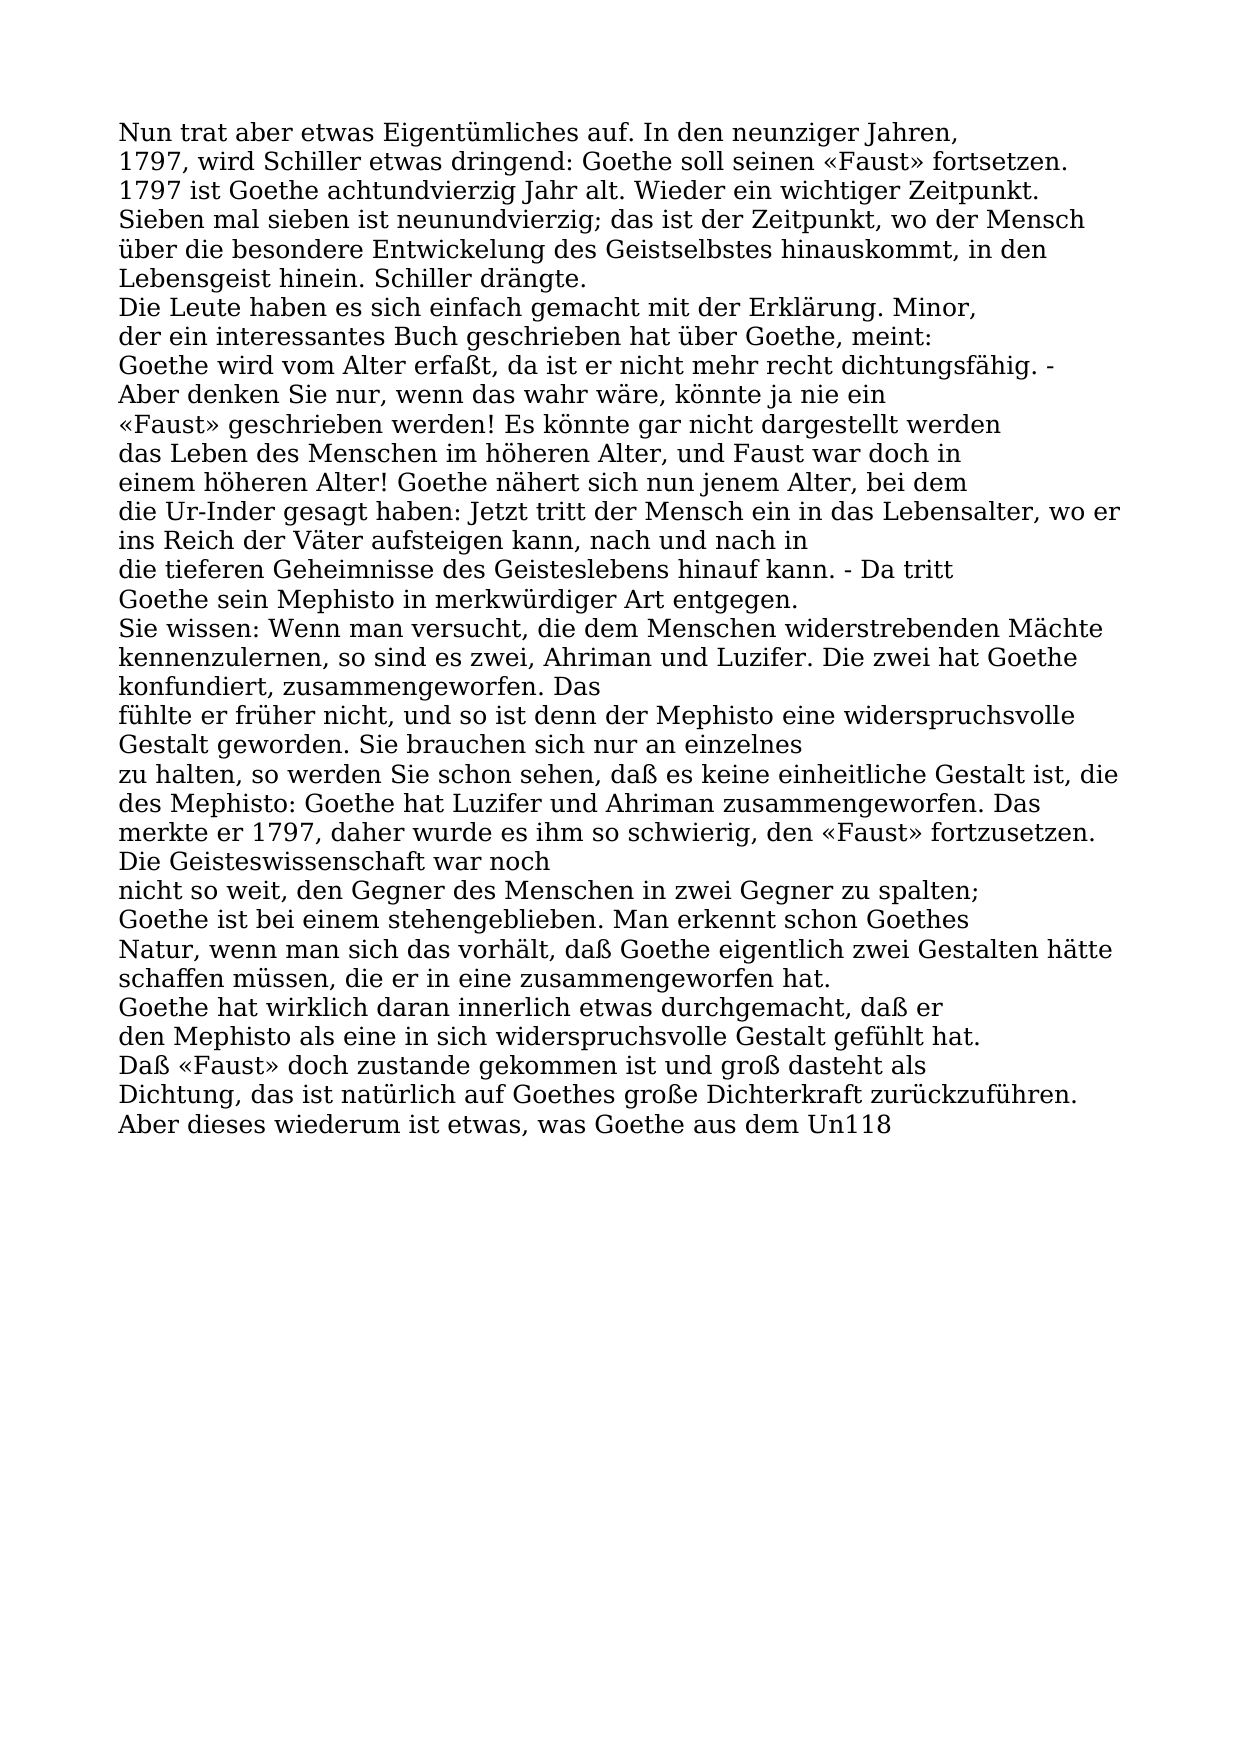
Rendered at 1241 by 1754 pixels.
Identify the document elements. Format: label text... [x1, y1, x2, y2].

text den Mephisto als eine in sich widerspruchsvolle Gestalt gefühlt hat. [118, 1022, 1122, 1051]
text fühlte er früher nicht, und so ist denn der Mephisto eine widerspruchsvolle Gestalt geworden. Sie brauchen sich nur an einzelnes [118, 701, 1122, 760]
text 1797, wird Schiller etwas dringend: Goethe soll seinen «Faust» fortsetzen. 1797 ist Goethe achtundvierzig Jahr alt. Wieder ein wichtiger Zeitpunkt. Sieben mal sieben ist neunundvierzig; das ist der Zeitpunkt, wo der Mensch über die besondere Entwickelung des Geistselbstes hinauskommt, in den Lebensgeist hinein. Schiller drängte. [118, 147, 1122, 293]
text das Leben des Menschen im höheren Alter, und Faust war doch in [118, 439, 1122, 468]
text Natur, wenn man sich das vorhält, daß Goethe eigentlich zwei Gestalten hätte schaffen müssen, die er in eine zusammengeworfen hat. [118, 935, 1122, 993]
text zu halten, so werden Sie schon sehen, daß es keine einheitliche Gestalt ist, die des Mephisto: Goethe hat Luzifer und Ahriman zusammengeworfen. Das merkte er 1797, daher wurde es ihm so schwierig, den «Faust» fortzusetzen. Die Geisteswissenschaft war noch [118, 760, 1122, 876]
text Nun trat aber etwas Eigentümliches auf. In den neunziger Jahren, [118, 118, 1122, 147]
text Sie wissen: Wenn man versucht, die dem Menschen widerstrebenden Mächte kennenzulernen, so sind es zwei, Ahriman und Luzifer. Die zwei hat Goethe konfundiert, zusammengeworfen. Das [118, 614, 1122, 701]
text «Faust» geschrieben werden! Es könnte gar nicht dargestellt werden [118, 410, 1122, 439]
text der ein interessantes Buch geschrieben hat über Goethe, meint: [118, 322, 1122, 351]
text Dichtung, das ist natürlich auf Goethes große Dichterkraft zurückzuführen. Aber dieses wiederum ist etwas, was Goethe aus dem Un118 [118, 1081, 1122, 1139]
text die Ur-Inder gesagt haben: Jetzt tritt der Mensch ein in das Lebensalter, wo er ins Reich der Väter aufsteigen kann, nach und nach in [118, 497, 1122, 556]
text Goethe sein Mephisto in merkwürdiger Art entgegen. [118, 585, 1122, 614]
text Goethe wird vom Alter erfaßt, da ist er nicht mehr recht dichtungsfähig. - Aber denken Sie nur, wenn das wahr wäre, könnte ja nie ein [118, 351, 1122, 410]
text einem höheren Alter! Goethe nähert sich nun jenem Alter, bei dem [118, 468, 1122, 497]
text Goethe ist bei einem stehengeblieben. Man erkennt schon Goethes [118, 906, 1122, 935]
text Goethe hat wirklich daran innerlich etwas durchgemacht, daß er [118, 993, 1122, 1022]
text Die Leute haben es sich einfach gemacht mit der Erklärung. Minor, [118, 293, 1122, 322]
text die tieferen Geheimnisse des Geisteslebens hinauf kann. - Da tritt [118, 556, 1122, 585]
text nicht so weit, den Gegner des Menschen in zwei Gegner zu spalten; [118, 876, 1122, 906]
text Daß «Faust» doch zustande gekommen ist und groß dasteht als [118, 1051, 1122, 1081]
